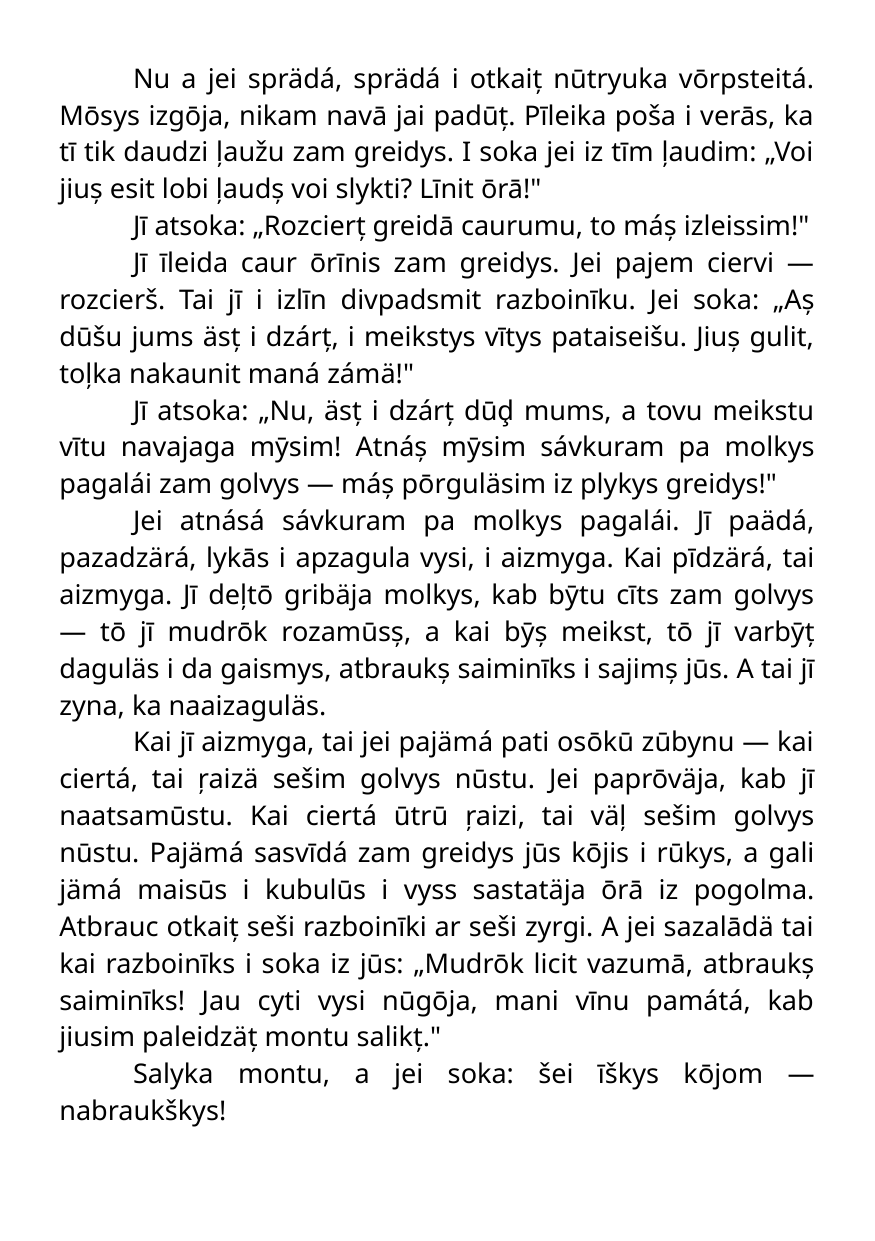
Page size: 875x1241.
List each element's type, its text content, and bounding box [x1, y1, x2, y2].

text Jī atsoka: „Rozcierț greidā caurumu, to máș izleissim!" [59, 207, 815, 243]
text Jei atnásá sávkuram pa molkys pagalái. Jī paädá, pazadzärá, lykās i apzagula vysi, i aizmyga. Kai pīdzärá, tai aizmyga. Jī deļtō gribäja molkys, kab bȳtu cīts zam golvys — tō jī mudrōk rozamūsș, a kai bȳș meikst, tō jī varbȳț daguläs i da gaismys, atbraukș saiminīks i sajimș jūs. A tai jī zyna, ka naaizaguläs. [59, 502, 815, 723]
text Jī atsoka: „Nu, äsț i dzárț dūḑ mums, a tovu meikstu vītu navajaga mȳsim! Atnáș mȳsim sávkuram pa molkys pagalái zam golvys — máș pōrguläsim iz plykys greidys!" [59, 391, 815, 502]
text Nu a jei sprädá, sprädá i otkaiț nūtryuka vōrpsteitá. Mōsys izgōja, nikam navā jai padūț. Pīleika poša i verās, ka tī tik daudzi ļaužu zam greidys. I soka jei iz tīm ļaudim: „Voi jiuș esit lobi ļaudș voi slykti? Līnit ōrā!" [59, 59, 815, 207]
text Jī īleida caur ōrīnis zam greidys. Jei pajem ciervi — rozcierš. Tai jī i izlīn divpadsmit razboinīku. Jei soka: „Aș dūšu jums äsț i dzárț, i meikstys vītys pataiseišu. Jiuș gulit, toļka nakaunit maná zámä!" [59, 243, 815, 391]
text Kai jī aizmyga, tai jei pajämá pati osōkū zūbynu — kai ciertá, tai ŗaizä sešim golvys nūstu. Jei paprōväja, kab jī naatsamūstu. Kai ciertá ūtrū ŗaizi, tai väļ sešim golvys nūstu. Pajämá sasvīdá zam greidys jūs kōjis i rūkys, a gali jämá maisūs i kubulūs i vyss sastatäja ōrā iz pogolma. Atbrauc otkaiț seši razboinīki ar seši zyrgi. A jei sazalādä tai kai razboinīks i soka iz jūs: „Mudrōk licit vazumā, atbraukș saiminīks! Jau cyti vysi nūgōja, mani vīnu památá, kab jiusim paleidzäț montu salikț." [59, 723, 815, 1055]
text Salyka montu, a jei soka: šei īškys kōjom — nabraukškys! [59, 1055, 815, 1128]
